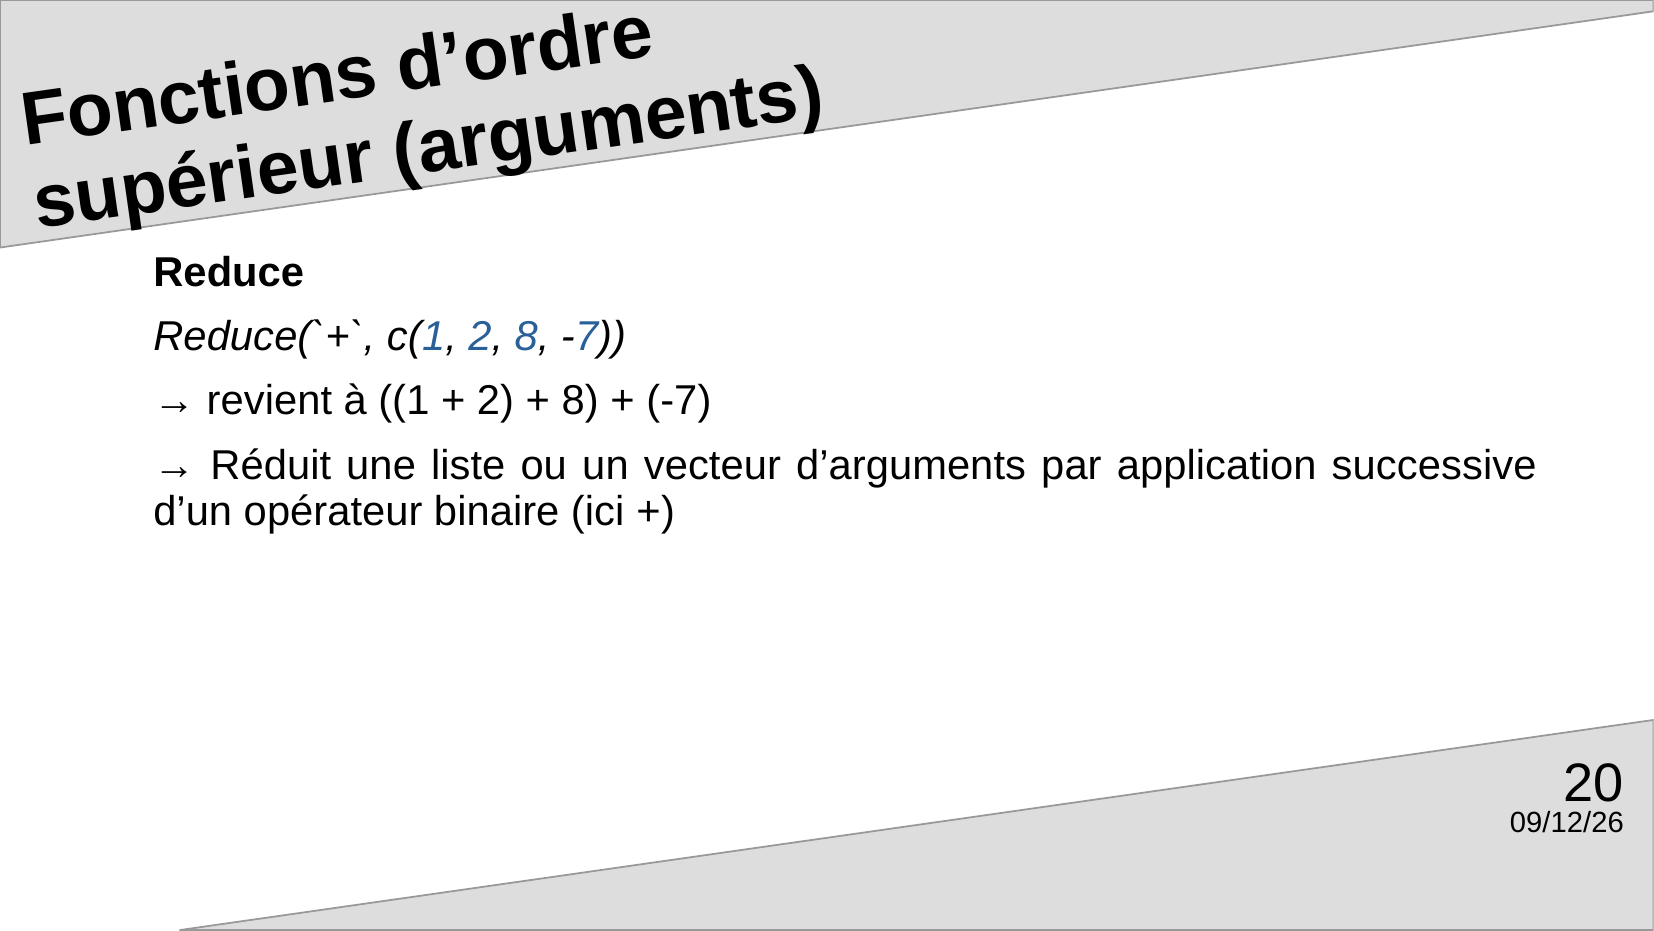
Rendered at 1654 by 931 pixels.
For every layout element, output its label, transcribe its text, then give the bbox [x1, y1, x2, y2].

list Reduce Reduce(`+`, c(1, 2, 8, -7)) → revient à ((1 + 2) + 8) + (-7) → Réduit une liste ou un vecteur d’arguments par application successive d’un opérateur binaire (ici +) [82, 248, 1538, 789]
title Fonctions d’ordre supérieur (arguments) [16, 0, 1502, 245]
